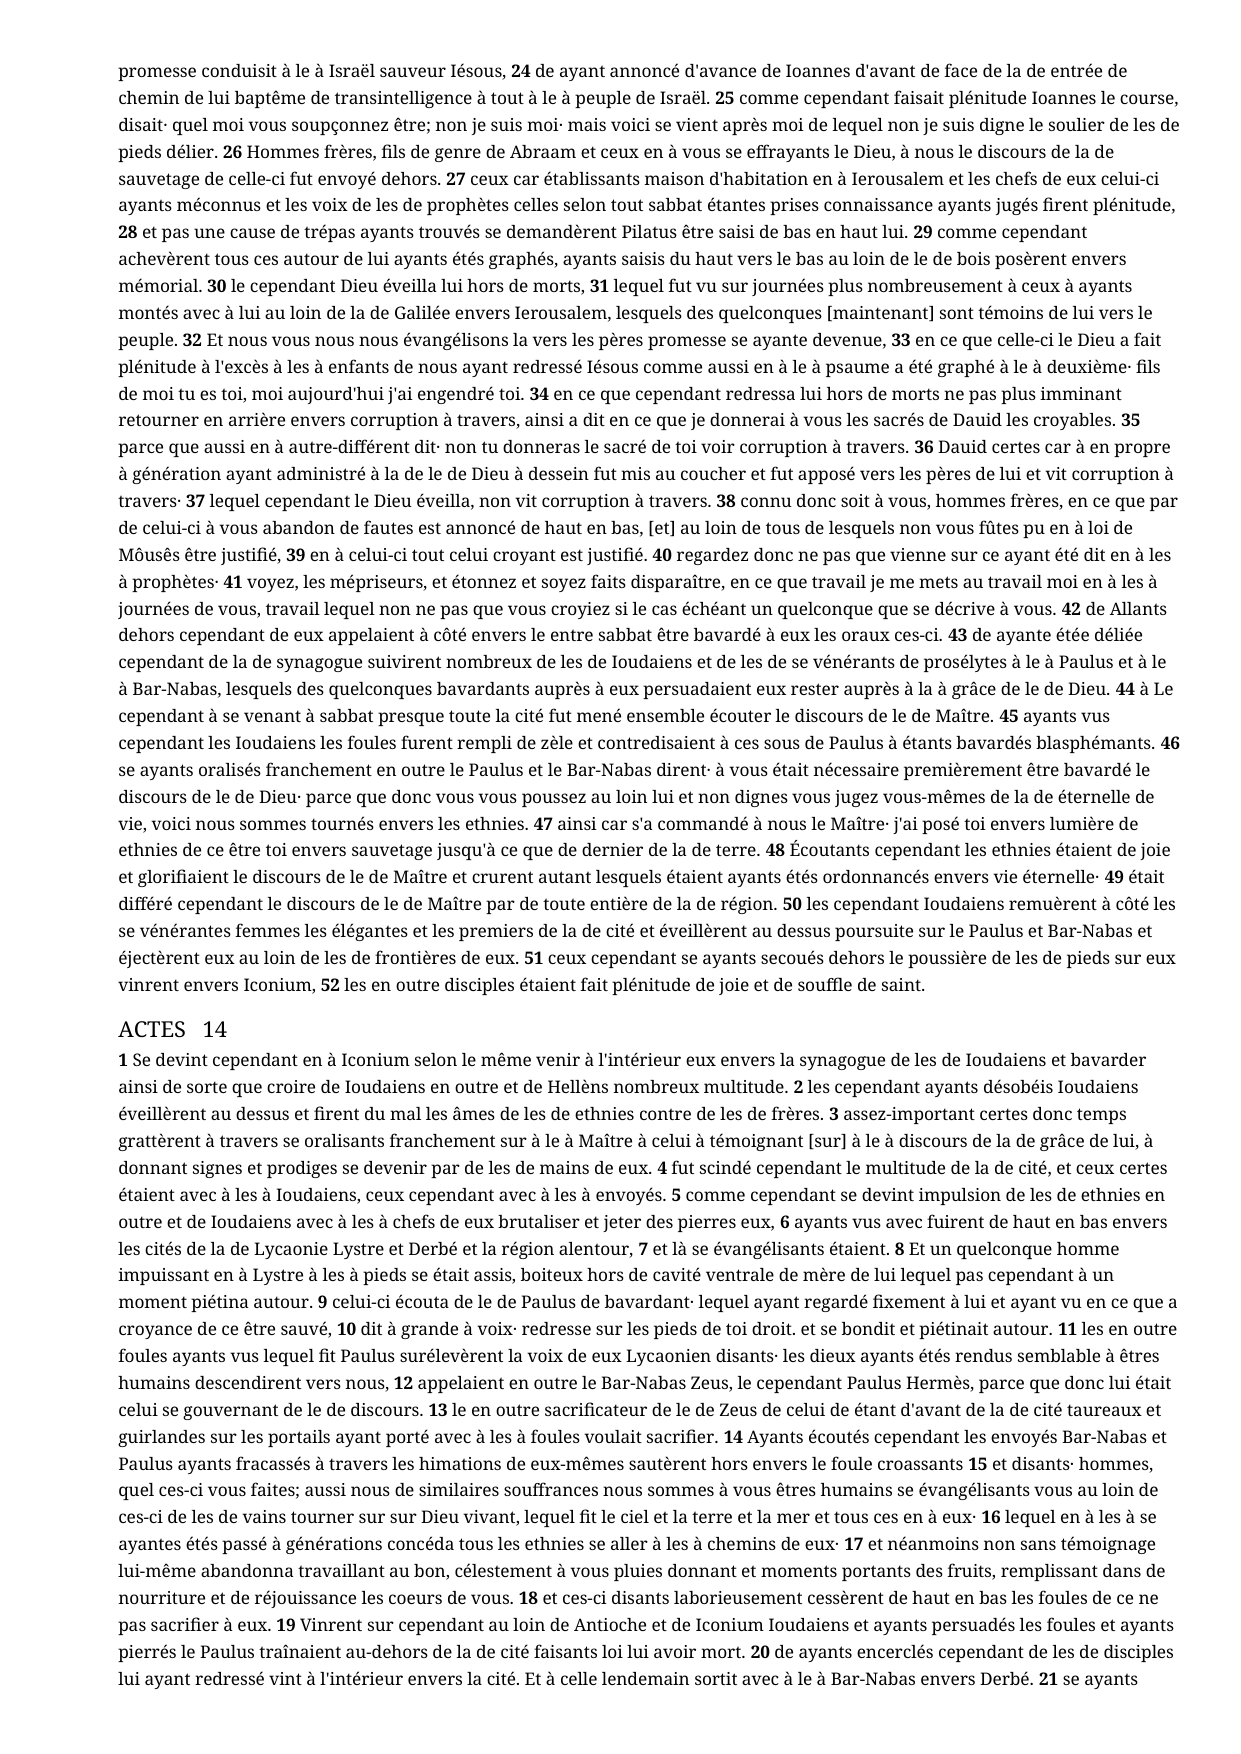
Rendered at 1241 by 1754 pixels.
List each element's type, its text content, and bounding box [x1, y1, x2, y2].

text 1 Se devint cependant en à Iconium selon le même venir à l'intérieur eux envers la synagogue de les de Ioudaiens et bavarder ainsi de sorte que croire de Ioudaiens en outre et de Hellèns nombreux multitude. 2 les cependant ayants désobéis Ioudaiens éveillèrent au dessus et firent du mal les âmes de les de ethnies contre de les de frères. 3 assez-important certes donc temps grattèrent à travers se oralisants franchement sur à le à Maître à celui à témoignant [sur] à le à discours de la de grâce de lui, à donnant signes et prodiges se devenir par de les de mains de eux. 4 fut scindé cependant le multitude de la de cité, et ceux certes étaient avec à les à Ioudaiens, ceux cependant avec à les à envoyés. 5 comme cependant se devint impulsion de les de ethnies en outre et de Ioudaiens avec à les à chefs de eux brutaliser et jeter des pierres eux, 6 ayants vus avec fuirent de haut en bas envers les cités de la de Lycaonie Lystre et Derbé et la région alentour, 7 et là se évangélisants étaient. 8 Et un quelconque homme impuissant en à Lystre à les à pieds se était assis, boiteux hors de cavité ventrale de mère de lui lequel pas cependant à un moment piétina autour. 9 celui-ci écouta de le de Paulus de bavardant· lequel ayant regardé fixement à lui et ayant vu en ce que a croyance de ce être sauvé, 10 dit à grande à voix· redresse sur les pieds de toi droit. et se bondit et piétinait autour. 11 les en outre foules ayants vus lequel fit Paulus surélevèrent la voix de eux Lycaonien disants· les dieux ayants étés rendus semblable à êtres humains descendirent vers nous, 12 appelaient en outre le Bar-Nabas Zeus, le cependant Paulus Hermès, parce que donc lui était celui se gouvernant de le de discours. 13 le en outre sacrificateur de le de Zeus de celui de étant d'avant de la de cité taureaux et guirlandes sur les portails ayant porté avec à les à foules voulait sacrifier. 14 Ayants écoutés cependant les envoyés Bar-Nabas et Paulus ayants fracassés à travers les himations de eux-mêmes sautèrent hors envers le foule croassants 15 et disants· hommes, quel ces-ci vous faites; aussi nous de similaires souffrances nous sommes à vous êtres humains se évangélisants vous au loin de ces-ci de les de vains tourner sur sur Dieu vivant, lequel fit le ciel et la terre et la mer et tous ces en à eux· 16 lequel en à les à se ayantes étés passé à générations concéda tous les ethnies se aller à les à chemins de eux· 17 et néanmoins non sans témoignage lui-même abandonna travaillant au bon, célestement à vous pluies donnant et moments portants des fruits, remplissant dans de nourriture et de réjouissance les coeurs de vous. 18 et ces-ci disants laborieusement cessèrent de haut en bas les foules de ce ne pas sacrifier à eux. 19 Vinrent sur cependant au loin de Antioche et de Iconium Ioudaiens et ayants persuadés les foules et ayants pierrés le Paulus traînaient au-dehors de la de cité faisants loi lui avoir mort. 20 de ayants encerclés cependant de les de disciples lui ayant redressé vint à l'intérieur envers la cité. Et à celle lendemain sortit avec à le à Bar-Nabas envers Derbé. 21 se ayants [118, 1048, 1181, 1690]
text ACTES 14 [118, 1014, 1181, 1044]
text promesse conduisit à le à Israël sauveur Iésous, 24 de ayant annoncé d'avance de Ioannes d'avant de face de la de entrée de chemin de lui baptême de transintelligence à tout à le à peuple de Israël. 25 comme cependant faisait plénitude Ioannes le course, disait· quel moi vous soupçonnez être; non je suis moi· mais voici se vient après moi de lequel non je suis digne le soulier de les de pieds délier. 26 Hommes frères, fils de genre de Abraam et ceux en à vous se effrayants le Dieu, à nous le discours de la de sauvetage de celle-ci fut envoyé dehors. 27 ceux car établissants maison d'habitation en à Ierousalem et les chefs de eux celui-ci ayants méconnus et les voix de les de prophètes celles selon tout sabbat étantes prises connaissance ayants jugés firent plénitude, 28 et pas une cause de trépas ayants trouvés se demandèrent Pilatus être saisi de bas en haut lui. 29 comme cependant achevèrent tous ces autour de lui ayants étés graphés, ayants saisis du haut vers le bas au loin de le de bois posèrent envers mémorial. 30 le cependant Dieu éveilla lui hors de morts, 31 lequel fut vu sur journées plus nombreusement à ceux à ayants montés avec à lui au loin de la de Galilée envers Ierousalem, lesquels des quelconques [maintenant] sont témoins de lui vers le peuple. 32 Et nous vous nous nous évangélisons la vers les pères promesse se ayante devenue, 33 en ce que celle-ci le Dieu a fait plénitude à l'excès à les à enfants de nous ayant redressé Iésous comme aussi en à le à psaume a été graphé à le à deuxième· fils de moi tu es toi, moi aujourd'hui j'ai engendré toi. 34 en ce que cependant redressa lui hors de morts ne pas plus imminant retourner en arrière envers corruption à travers, ainsi a dit en ce que je donnerai à vous les sacrés de Dauid les croyables. 35 parce que aussi en à autre-différent dit· non tu donneras le sacré de toi voir corruption à travers. 36 Dauid certes car à en propre à génération ayant administré à la de le de Dieu à dessein fut mis au coucher et fut apposé vers les pères de lui et vit corruption à travers· 37 lequel cependant le Dieu éveilla, non vit corruption à travers. 38 connu donc soit à vous, hommes frères, en ce que par de celui-ci à vous abandon de fautes est annoncé de haut en bas, [et] au loin de tous de lesquels non vous fûtes pu en à loi de Môusês être justifié, 39 en à celui-ci tout celui croyant est justifié. 40 regardez donc ne pas que vienne sur ce ayant été dit en à les à prophètes· 41 voyez, les mépriseurs, et étonnez et soyez faits disparaître, en ce que travail je me mets au travail moi en à les à journées de vous, travail lequel non ne pas que vous croyiez si le cas échéant un quelconque que se décrive à vous. 42 de Allants dehors cependant de eux appelaient à côté envers le entre sabbat être bavardé à eux les oraux ces-ci. 43 de ayante étée déliée cependant de la de synagogue suivirent nombreux de les de Ioudaiens et de les de se vénérants de prosélytes à le à Paulus et à le à Bar-Nabas, lesquels des quelconques bavardants auprès à eux persuadaient eux rester auprès à la à grâce de le de Dieu. 44 à Le cependant à se venant à sabbat presque toute la cité fut mené ensemble écouter le discours de le de Maître. 45 ayants vus cependant les Ioudaiens les foules furent rempli de zèle et contredisaient à ces sous de Paulus à étants bavardés blasphémants. 46 se ayants oralisés franchement en outre le Paulus et le Bar-Nabas dirent· à vous était nécessaire premièrement être bavardé le discours de le de Dieu· parce que donc vous vous poussez au loin lui et non dignes vous jugez vous-mêmes de la de éternelle de vie, voici nous sommes tournés envers les ethnies. 47 ainsi car s'a commandé à nous le Maître· j'ai posé toi envers lumière de ethnies de ce être toi envers sauvetage jusqu'à ce que de dernier de la de terre. 48 Écoutants cependant les ethnies étaient de joie et glorifiaient le discours de le de Maître et crurent autant lesquels étaient ayants étés ordonnancés envers vie éternelle· 49 était différé cependant le discours de le de Maître par de toute entière de la de région. 50 les cependant Ioudaiens remuèrent à côté les se vénérantes femmes les élégantes et les premiers de la de cité et éveillèrent au dessus poursuite sur le Paulus et Bar-Nabas et éjectèrent eux au loin de les de frontières de eux. 51 ceux cependant se ayants secoués dehors le poussière de les de pieds sur eux vinrent envers Iconium, 52 les en outre disciples étaient fait plénitude de joie et de souffle de saint. [118, 59, 1181, 996]
